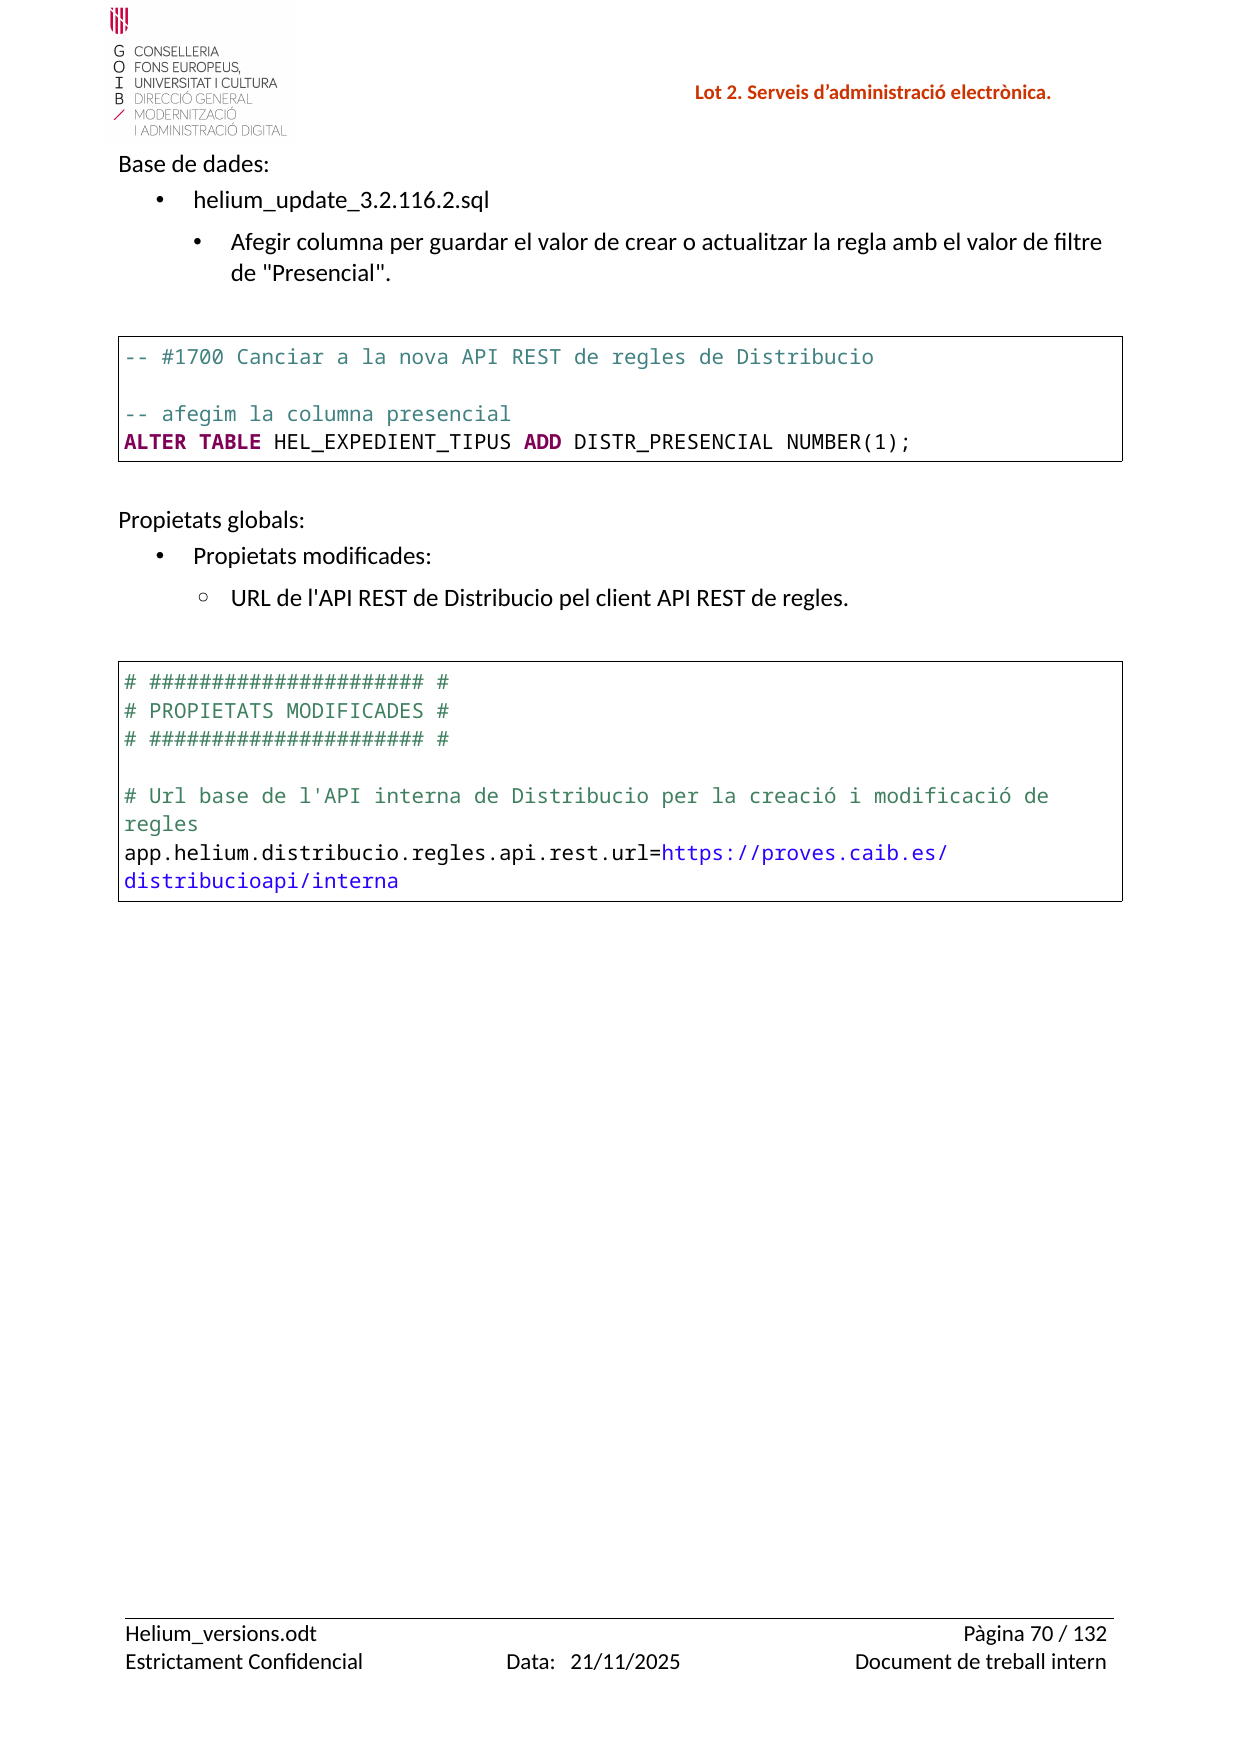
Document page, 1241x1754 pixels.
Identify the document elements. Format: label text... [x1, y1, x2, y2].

table_header -- #1700 Canciar a la nova API REST de regles de Distribucio -- afegim la columna presencial ALTER TABLE HEL_EXPEDIENT_TIPUS ADD DISTR_PRESENCIAL NUMBER(1); [119, 337, 1122, 461]
picture [100, 0, 297, 144]
table_header # ###################### # # PROPIETATS MODIFICADES # # ###################### # # Url base de l'API interna de Distribucio per la creació i modificació de regles app.helium.distribucio.regles.api.rest.url=https://proves.caib.es/distribucioapi/interna [119, 662, 1122, 901]
list helium_update_3.2.116.2.sql [156, 184, 1122, 215]
list Afegir columna per guardar el valor de crear o actualitzar la regla amb el valor de filtre de "Presencial". [193, 227, 1122, 288]
text Base de dades: [118, 148, 1122, 178]
list URL de l'API REST de Distribucio pel client API REST de regles. [193, 583, 1122, 613]
list Propietats modificades: [156, 540, 1122, 571]
text Propietats globals: [118, 504, 1122, 534]
